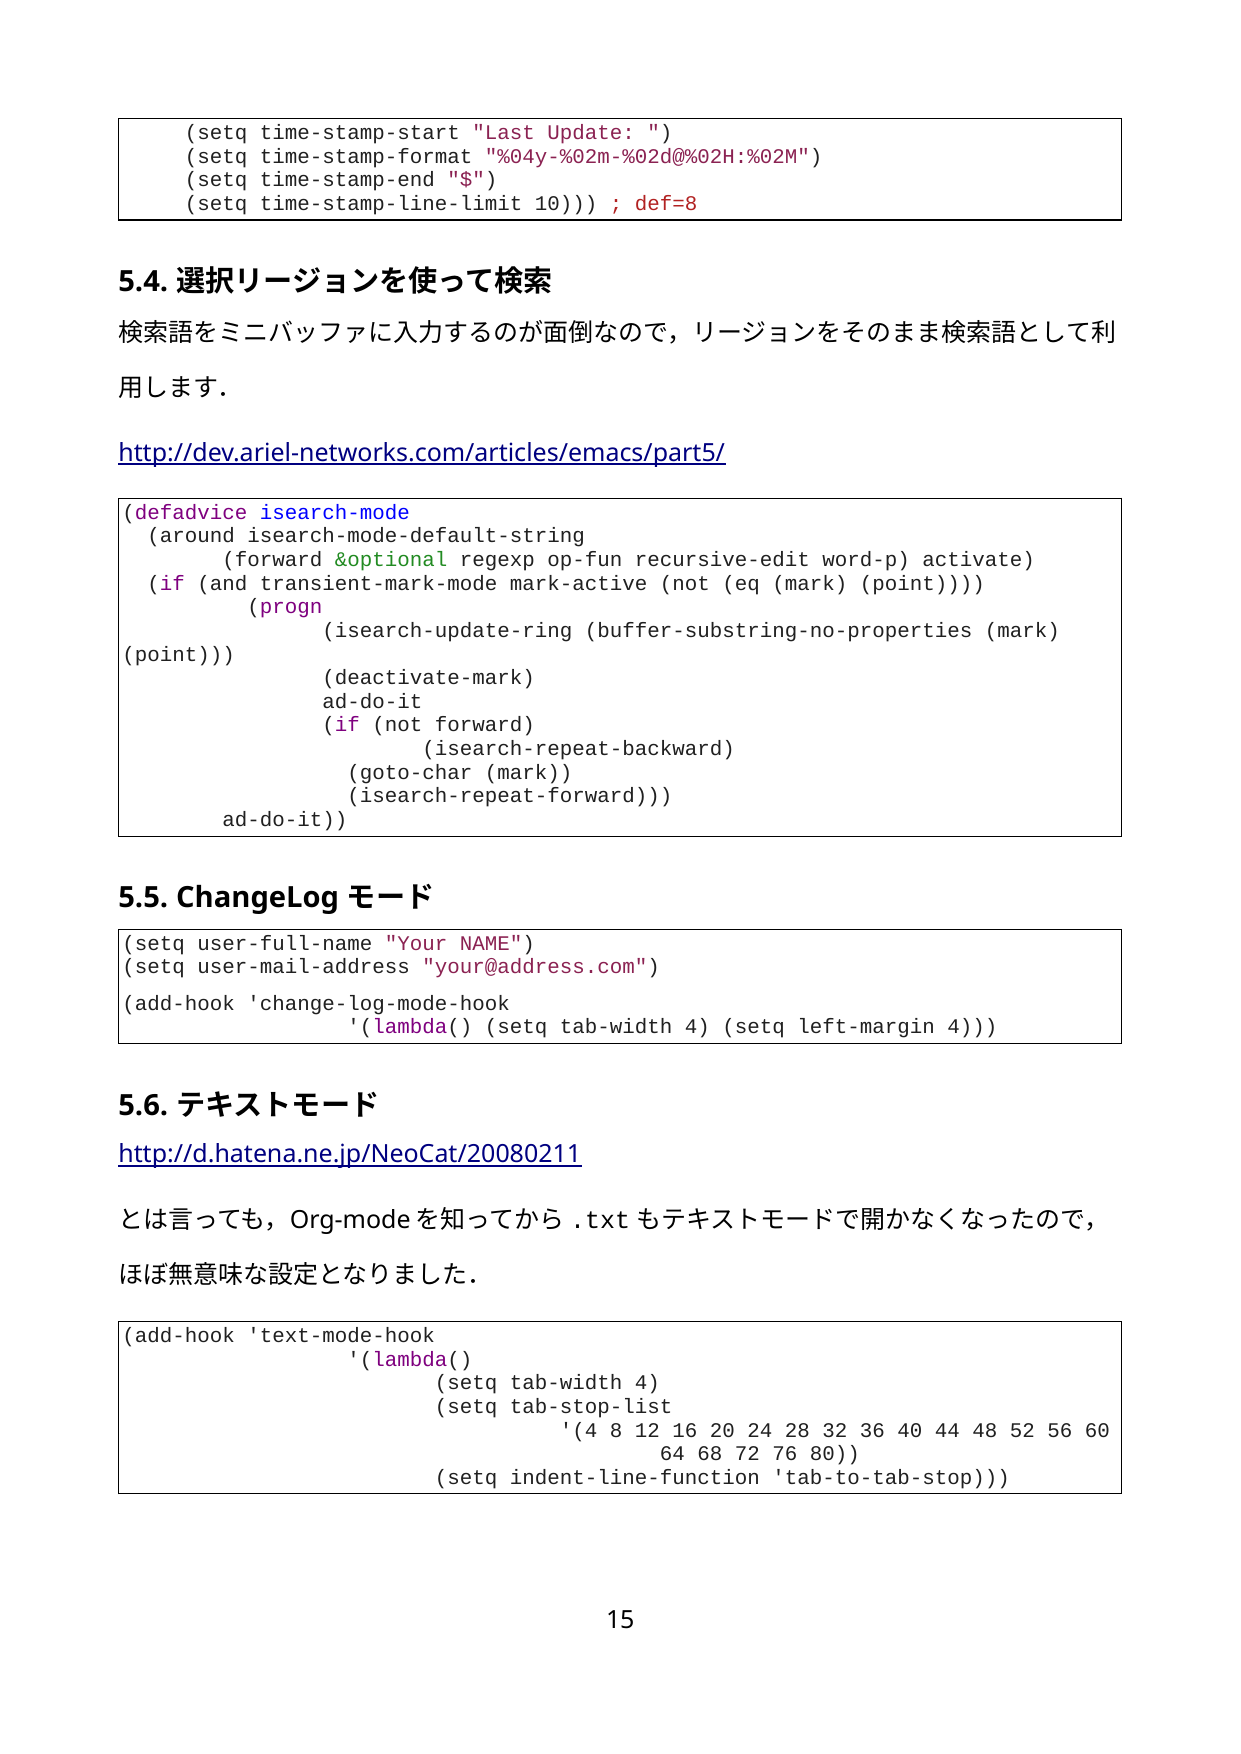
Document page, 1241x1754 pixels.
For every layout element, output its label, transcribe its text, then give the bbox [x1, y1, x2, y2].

text '(lambda() [119, 1345, 1121, 1368]
text (setq user-mail-address "your@address.com") [119, 953, 1121, 980]
text (isearch-update-ring (buffer-substring-no-properties (mark) (point))) [119, 616, 1121, 663]
text (deactivate-mark) [119, 663, 1121, 687]
text (isearch-repeat-backward) [119, 734, 1121, 758]
text (setq tab-stop-list [119, 1392, 1121, 1416]
text (setq tab-width 4) [119, 1368, 1121, 1392]
text (setq indent-line-function 'tab-to-tab-stop))) [119, 1463, 1121, 1493]
text (defadvice isearch-mode [119, 499, 1121, 521]
text (add-hook 'change-log-mode-hook [119, 989, 1121, 1012]
text (add-hook 'text-mode-hook [119, 1322, 1121, 1345]
text (around isearch-mode-default-string [119, 521, 1121, 545]
text '(4 8 12 16 20 24 28 32 36 40 44 48 52 56 60 [119, 1416, 1121, 1439]
text ad-do-it [119, 687, 1121, 711]
subtitle 選択リージョンを使って検索 [118, 258, 1122, 300]
text '(lambda() (setq tab-width 4) (setq left-margin 4))) [119, 1012, 1121, 1043]
text とは言っても，Org-modeを知ってから .txt もテキストモードで開かなくなったので，ほぼ無意味な設定となりました． [118, 1200, 1122, 1291]
subtitle テキストモード [118, 1081, 1122, 1124]
text (setq time-stamp-line-limit 10))) ; def=8 [119, 189, 1121, 219]
text (goto-char (mark)) [119, 758, 1121, 781]
text http://dev.ariel-networks.com/articles/emacs/part5/ [118, 434, 1122, 468]
text (isearch-repeat-forward))) [119, 781, 1121, 805]
text (progn [119, 592, 1121, 616]
text 検索語をミニバッファに入力するのが面倒なので，リージョンをそのまま検索語として利用します． [118, 313, 1122, 403]
text (forward &optional regexp op-fun recursive-edit word-p) activate) [119, 545, 1121, 569]
text (setq time-stamp-start "Last Update: ") [119, 119, 1121, 142]
text ad-do-it)) [119, 805, 1121, 836]
text (if (and transient-mark-mode mark-active (not (eq (mark) (point)))) [119, 569, 1121, 592]
text 64 68 72 76 80)) [119, 1439, 1121, 1463]
text (setq user-full-name "Your NAME") [119, 930, 1121, 953]
subtitle ChangeLog モード [118, 874, 1122, 916]
text (if (not forward) [119, 711, 1121, 734]
text http://d.hatena.ne.jp/NeoCat/20080211 [118, 1136, 1122, 1170]
text (setq time-stamp-end "$") [119, 165, 1121, 189]
text (setq time-stamp-format "%04y-%02m-%02d@%02H:%02M") [119, 142, 1121, 165]
